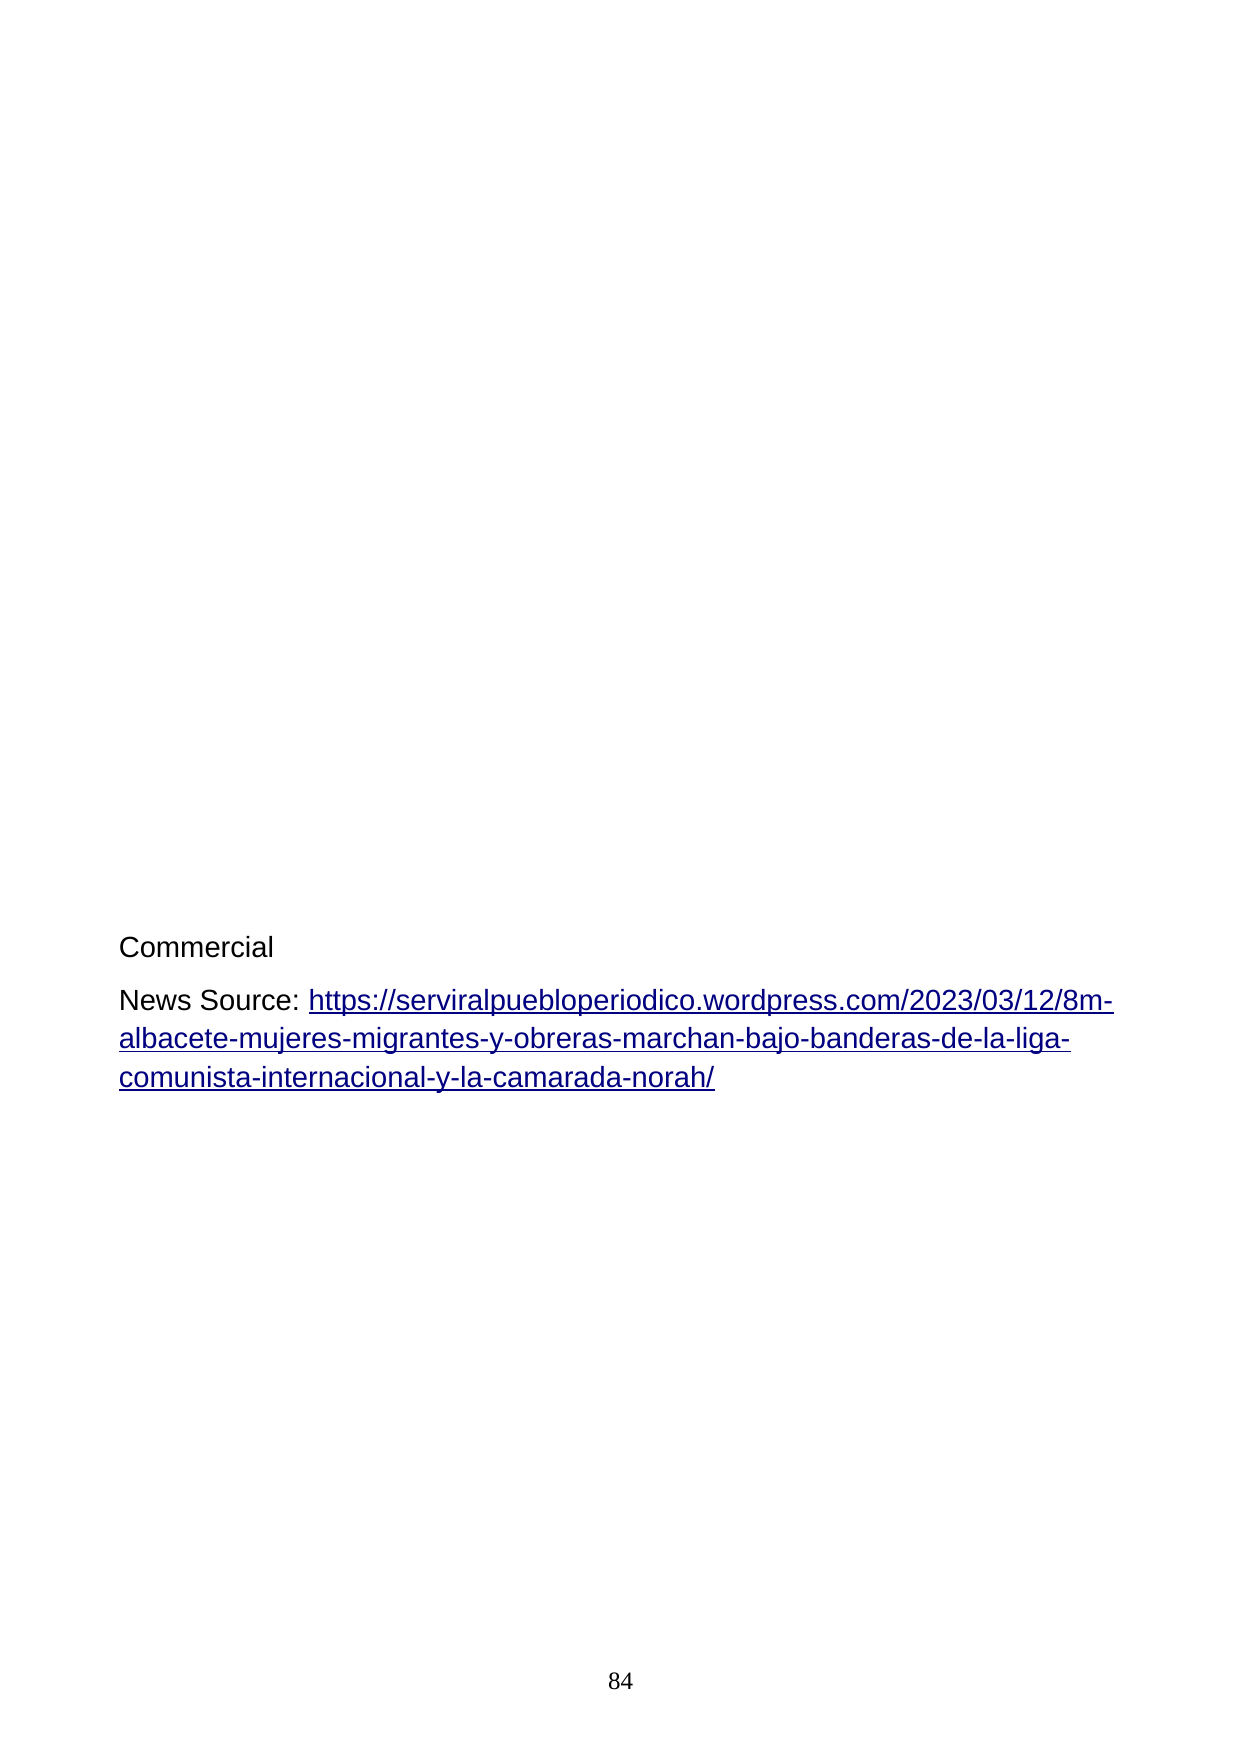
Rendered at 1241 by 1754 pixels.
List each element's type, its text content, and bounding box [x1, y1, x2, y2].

text Commercial [118, 118, 1122, 963]
text News Source: https://serviralpuebloperiodico.wordpress.com/2023/03/12/8m-albacete-mujeres-migrantes-y-obreras-marchan-bajo-banderas-de-la-liga-comunista-internacional-y-la-camarada-norah/ [118, 983, 1122, 1093]
